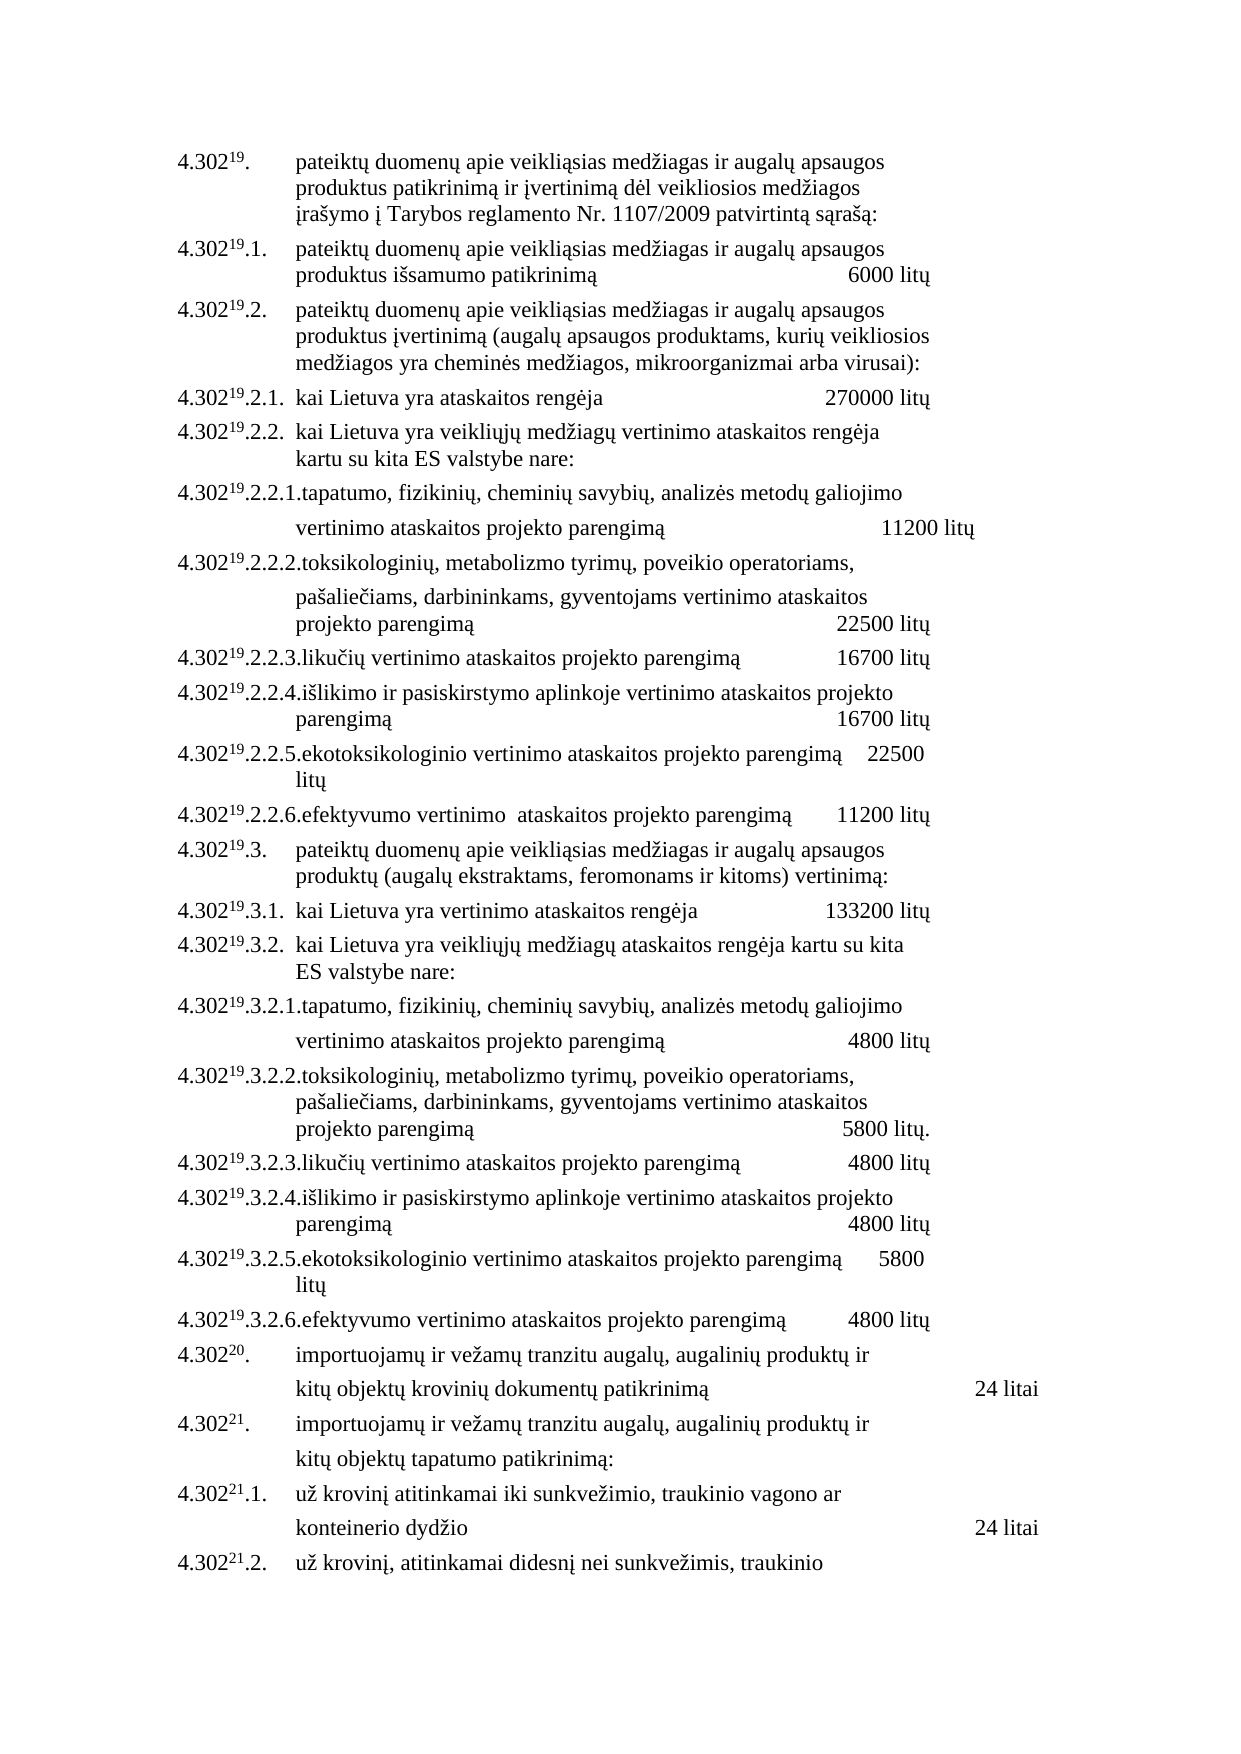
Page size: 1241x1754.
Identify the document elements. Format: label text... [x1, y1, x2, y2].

text 4.30221.1. už krovinį atitinkamai iki sunkvežimio, traukinio vagono ar [177, 1479, 1122, 1506]
text kitų objektų tapatumo patikrinimą: [177, 1445, 1122, 1471]
text 4.30221. importuojamų ir vežamų tranzitu augalų, augalinių produktų ir [177, 1410, 1122, 1437]
text 4.30219.2.2.1.tapatumo, fizikinių, cheminių savybių, analizės metodų galiojimo [177, 479, 974, 506]
text 4.30219.3.1. kai Lietuva yra vertinimo ataskaitos rengėja 133200 litų [177, 897, 930, 923]
text 4.30219.3.2.2.toksikologinių, metabolizmo tyrimų, poveikio operatoriams, pašaliečiams, darbininkams, gyventojams vertinimo ataskaitos projekto parengimą 5800 litų. [177, 1062, 930, 1141]
text 4.30219.3.2. kai Lietuva yra veikliųjų medžiagų ataskaitos rengėja kartu su kita ES valstybe nare: [177, 932, 930, 984]
text konteinerio dydžio 24 litai [177, 1514, 1122, 1541]
text 4.30219.2.2.4.išlikimo ir pasiskirstymo aplinkoje vertinimo ataskaitos projekto parengimą 16700 litų [177, 679, 930, 732]
text 4.30219.2.2.3.likučių vertinimo ataskaitos projekto parengimą 16700 litų [177, 644, 930, 671]
text 4.30219.2.2.6.efektyvumo vertinimo ataskaitos projekto parengimą 11200 litų [177, 801, 930, 827]
text 4.30219.3.2.4.išlikimo ir pasiskirstymo aplinkoje vertinimo ataskaitos projekto parengimą 4800 litų [177, 1184, 930, 1237]
text 4.30219.2. pateiktų duomenų apie veikliąsias medžiagas ir augalų apsaugos produktus įvertinimą (augalų apsaugos produktams, kurių veikliosios medžiagos yra cheminės medžiagos, mikroorganizmai arba virusai): [177, 296, 930, 375]
text vertinimo ataskaitos projekto parengimą 4800 litų [177, 1027, 930, 1054]
text 4.30219.3.2.3.likučių vertinimo ataskaitos projekto parengimą 4800 litų [177, 1149, 930, 1176]
text 4.30220. importuojamų ir vežamų tranzitu augalų, augalinių produktų ir [177, 1341, 1122, 1367]
text 4.30219.2.2. kai Lietuva yra veikliųjų medžiagų vertinimo ataskaitos rengėja kartu su kita ES valstybe nare: [177, 418, 930, 471]
text vertinimo ataskaitos projekto parengimą 11200 litų [177, 514, 974, 540]
text 4.30219. pateiktų duomenų apie veikliąsias medžiagas ir augalų apsaugos produktus patikrinimą ir įvertinimą dėl veikliosios medžiagos įrašymo į Tarybos reglamento Nr. 1107/2009 patvirtintą sąrašą: [177, 148, 930, 227]
text 4.30219.2.2.2.toksikologinių, metabolizmo tyrimų, poveikio operatoriams, [177, 549, 930, 575]
text kitų objektų krovinių dokumentų patikrinimą 24 litai [177, 1376, 1122, 1402]
text pašaliečiams, darbininkams, gyventojams vertinimo ataskaitos projekto parengimą 22500 litų [177, 583, 930, 636]
text 4.30219.3.2.6.efektyvumo vertinimo ataskaitos projekto parengimą 4800 litų [177, 1306, 930, 1332]
text 4.30219.3.2.1.tapatumo, fizikinių, cheminių savybių, analizės metodų galiojimo [177, 993, 930, 1019]
text 4.30219.1. pateiktų duomenų apie veikliąsias medžiagas ir augalų apsaugos produktus išsamumo patikrinimą 6000 litų [177, 235, 930, 288]
text 4.30219.3.2.5.ekotoksikologinio vertinimo ataskaitos projekto parengimą 5800 litų [177, 1245, 930, 1298]
text 4.30219.2.1. kai Lietuva yra ataskaitos rengėja 270000 litų [177, 383, 930, 410]
text 4.30219.2.2.5.ekotoksikologinio vertinimo ataskaitos projekto parengimą 22500 litų [177, 740, 930, 793]
text 4.30221.2. už krovinį, atitinkamai didesnį nei sunkvežimis, traukinio [177, 1549, 1122, 1575]
text 4.30219.3. pateiktų duomenų apie veikliąsias medžiagas ir augalų apsaugos produktų (augalų ekstraktams, feromonams ir kitoms) vertinimą: [177, 836, 930, 888]
